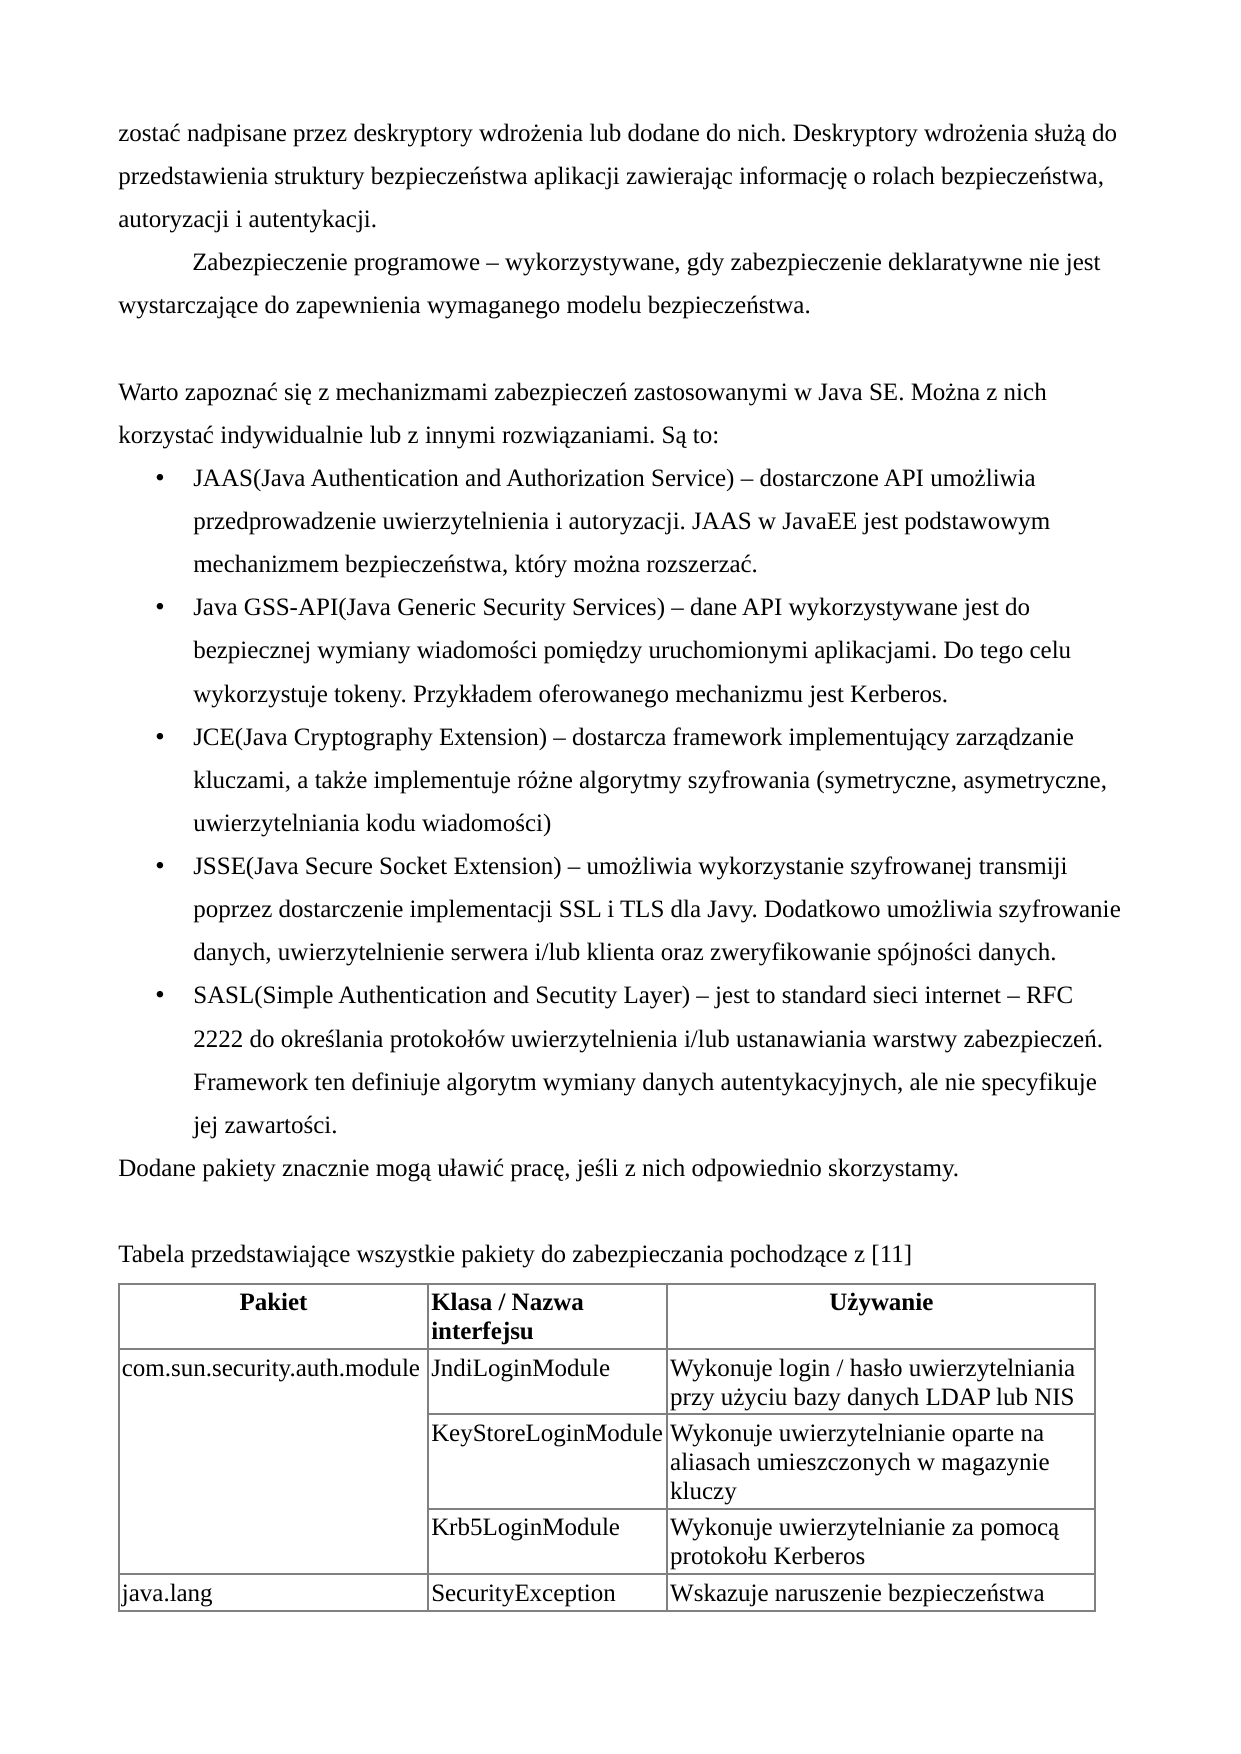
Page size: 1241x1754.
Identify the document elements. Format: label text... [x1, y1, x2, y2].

text Tabela przedstawiające wszystkie pakiety do zabezpieczania pochodzące z [11] [118, 1239, 1122, 1268]
table_cell Wykonuje uwierzytelnianie oparte na aliasach umieszczonych w magazynie kluczy [668, 1415, 1094, 1507]
text Zabezpieczenie programowe – wykorzystywane, gdy zabezpieczenie deklaratywne nie jest wystarczające do zapewnienia wymaganego modelu bezpieczeństwa. [118, 247, 1122, 319]
table_cell java.lang [120, 1575, 427, 1609]
table_header Pakiet [120, 1285, 427, 1348]
list JCE(Java Cryptography Extension) – dostarcza framework implementujący zarządzanie kluczami, a także implementuje różne algorytmy szyfrowania (symetryczne, asymetryczne, uwierzytelniania kodu wiadomości) [156, 722, 1122, 837]
table_header Używanie [668, 1285, 1094, 1348]
table_cell Krb5LoginModule [429, 1510, 666, 1573]
list JSSE(Java Secure Socket Extension) – umożliwia wykorzystanie szyfrowanej transmiji poprzez dostarczenie implementacji SSL i TLS dla Javy. Dodatkowo umożliwia szyfrowanie danych, uwierzytelnienie serwera i/lub klienta oraz zweryfikowanie spójności danych. [156, 851, 1122, 966]
table_cell KeyStoreLoginModule [429, 1415, 666, 1507]
table_cell JndiLoginModule [429, 1350, 666, 1413]
text Dodane pakiety znacznie mogą uławić pracę, jeśli z nich odpowiednio skorzystamy. [118, 1153, 1122, 1182]
text Warto zapoznać się z mechanizmami zabezpieczeń zastosowanymi w Java SE. Można z nich korzystać indywidualnie lub z innymi rozwiązaniami. Są to: [118, 377, 1122, 449]
table_header Klasa / Nazwa interfejsu [429, 1285, 666, 1348]
table_cell SecurityException [429, 1575, 666, 1609]
table_cell Wskazuje naruszenie bezpieczeństwa [668, 1575, 1094, 1609]
list SASL(Simple Authentication and Secutity Layer) – jest to standard sieci internet – RFC 2222 do określania protokołów uwierzytelnienia i/lub ustanawiania warstwy zabezpieczeń. Framework ten definiuje algorytm wymiany danych autentykacyjnych, ale nie specyfikuje jej zawartości. [156, 981, 1122, 1139]
list Java GSS-API(Java Generic Security Services) – dane API wykorzystywane jest do bezpiecznej wymiany wiadomości pomiędzy uruchomionymi aplikacjami. Do tego celu wykorzystuje tokeny. Przykładem oferowanego mechanizmu jest Kerberos. [156, 592, 1122, 707]
table_cell Wykonuje login / hasło uwierzytelniania przy użyciu bazy danych LDAP lub NIS [668, 1350, 1094, 1413]
list JAAS(Java Authentication and Authorization Service) – dostarczone API umożliwia przedprowadzenie uwierzytelnienia i autoryzacji. JAAS w JavaEE jest podstawowym mechanizmem bezpieczeństwa, który można rozszerzać. [156, 463, 1122, 578]
text zostać nadpisane przez deskryptory wdrożenia lub dodane do nich. Deskryptory wdrożenia służą do przedstawienia struktury bezpieczeństwa aplikacji zawierając informację o rolach bezpieczeństwa, autoryzacji i autentykacji. [118, 118, 1122, 233]
table_cell com.sun.security.auth.module [120, 1350, 427, 1573]
table_cell Wykonuje uwierzytelnianie za pomocą protokołu Kerberos [668, 1510, 1094, 1573]
